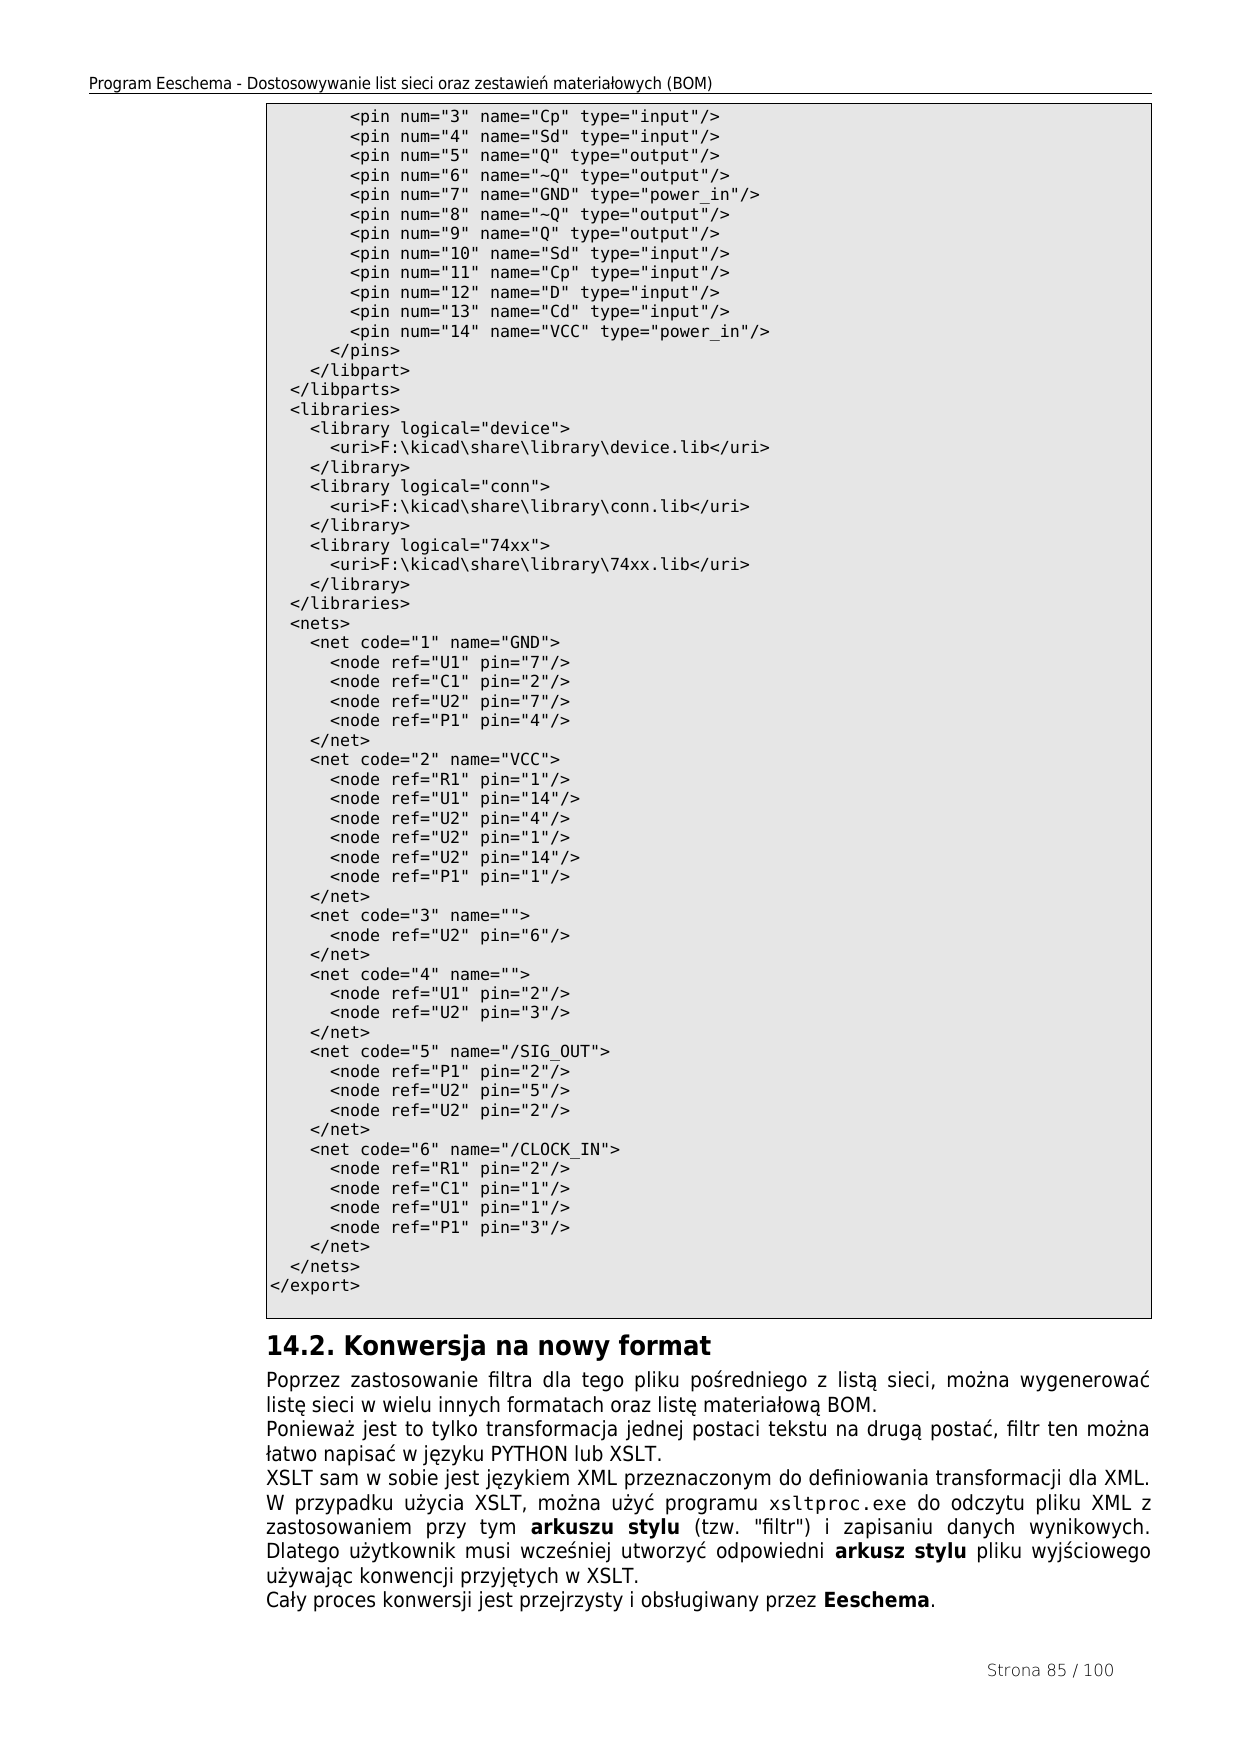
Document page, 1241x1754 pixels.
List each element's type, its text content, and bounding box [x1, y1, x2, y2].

text <net code="2" name="VCC"> [267, 746, 1151, 766]
text <node ref="U2" pin="6"/> [267, 921, 1151, 941]
text </nets> [267, 1253, 1151, 1272]
subtitle Konwersja na nowy format [266, 1331, 1152, 1362]
text <node ref="P1" pin="2"/> [267, 1058, 1151, 1077]
text <pin num="3" name="Cp" type="input"/> <pin num="4" name="Sd" type="input"/> <pin num="5" name="Q" type="output"/> <pin num="6" name="~Q" type="output"/> <pin num="7" name="GND" type="power_in"/> <pin num="8" name="~Q" type="output"/> <pin num="9" name="Q" type="output"/> <pin num="10" name="Sd" type="input"/> <pin num="11" name="Cp" type="input"/> <pin num="12" name="D" type="input"/> <pin num="13" name="Cd" type="input"/> <pin num="14" name="VCC" type="power_in"/> </pins> </libpart> </libparts> <libraries> <library logical="device"> <uri>F:\kicad\share\library\device.lib</uri> </library> <library logical="conn"> <uri>F:\kicad\share\library\conn.lib</uri> </library> <library logical="74xx"> <uri>F:\kicad\share\library\74xx.lib</uri> </library> </libraries> <nets> [267, 104, 1151, 629]
text </net> [267, 1233, 1151, 1253]
text <node ref="P1" pin="1"/> [267, 863, 1151, 882]
text </export> [267, 1272, 1151, 1292]
text <node ref="U1" pin="14"/> [267, 785, 1151, 804]
text <node ref="U1" pin="2"/> [267, 980, 1151, 999]
text Cały proces konwersji jest przejrzysty i obsługiwany przez Eeschema. [266, 1588, 1152, 1613]
text <node ref="R1" pin="1"/> [267, 766, 1151, 785]
text <node ref="U2" pin="14"/> [267, 843, 1151, 863]
text Poprzez zastosowanie filtra dla tego pliku pośredniego z listą sieci, można wygenerować listę sieci w wielu innych formatach oraz listę materiałową BOM. [266, 1368, 1152, 1417]
text </net> [267, 1019, 1151, 1038]
text </net> [267, 941, 1151, 960]
text <net code="4" name=""> [267, 960, 1151, 980]
text <node ref="U2" pin="3"/> [267, 999, 1151, 1019]
text </net> [267, 882, 1151, 902]
text <net code="5" name="/SIG_OUT"> [267, 1038, 1151, 1058]
text <node ref="U2" pin="7"/> [267, 688, 1151, 707]
text XSLT sam w sobie jest językiem XML przeznaczonym do definiowania transformacji dla XML. W przypadku użycia XSLT, można użyć programu xsltproc.exe do odczytu pliku XML z zastosowaniem przy tym arkuszu stylu (tzw. "filtr") i zapisaniu danych wynikowych. Dlatego użytkownik musi wcześniej utworzyć odpowiedni arkusz stylu pliku wyjściowego używając konwencji przyjętych w XSLT. [266, 1466, 1152, 1588]
text <node ref="C1" pin="2"/> [267, 668, 1151, 688]
text <node ref="U2" pin="5"/> [267, 1077, 1151, 1097]
text <net code="1" name="GND"> [267, 629, 1151, 649]
text <node ref="P1" pin="4"/> [267, 707, 1151, 727]
text <node ref="U1" pin="1"/> [267, 1194, 1151, 1214]
text <node ref="U2" pin="2"/> [267, 1097, 1151, 1116]
text <node ref="C1" pin="1"/> [267, 1175, 1151, 1194]
text <node ref="R1" pin="2"/> [267, 1155, 1151, 1175]
text <node ref="U1" pin="7"/> [267, 649, 1151, 668]
text </net> [267, 1116, 1151, 1136]
text <net code="6" name="/CLOCK_IN"> [267, 1136, 1151, 1155]
text <node ref="U2" pin="4"/> [267, 804, 1151, 824]
text </net> [267, 727, 1151, 746]
text <node ref="P1" pin="3"/> [267, 1214, 1151, 1233]
text <node ref="U2" pin="1"/> [267, 824, 1151, 843]
text <net code="3" name=""> [267, 902, 1151, 921]
text Ponieważ jest to tylko transformacja jednej postaci tekstu na drugą postać, filtr ten można łatwo napisać w języku PYTHON lub XSLT. [266, 1417, 1152, 1466]
